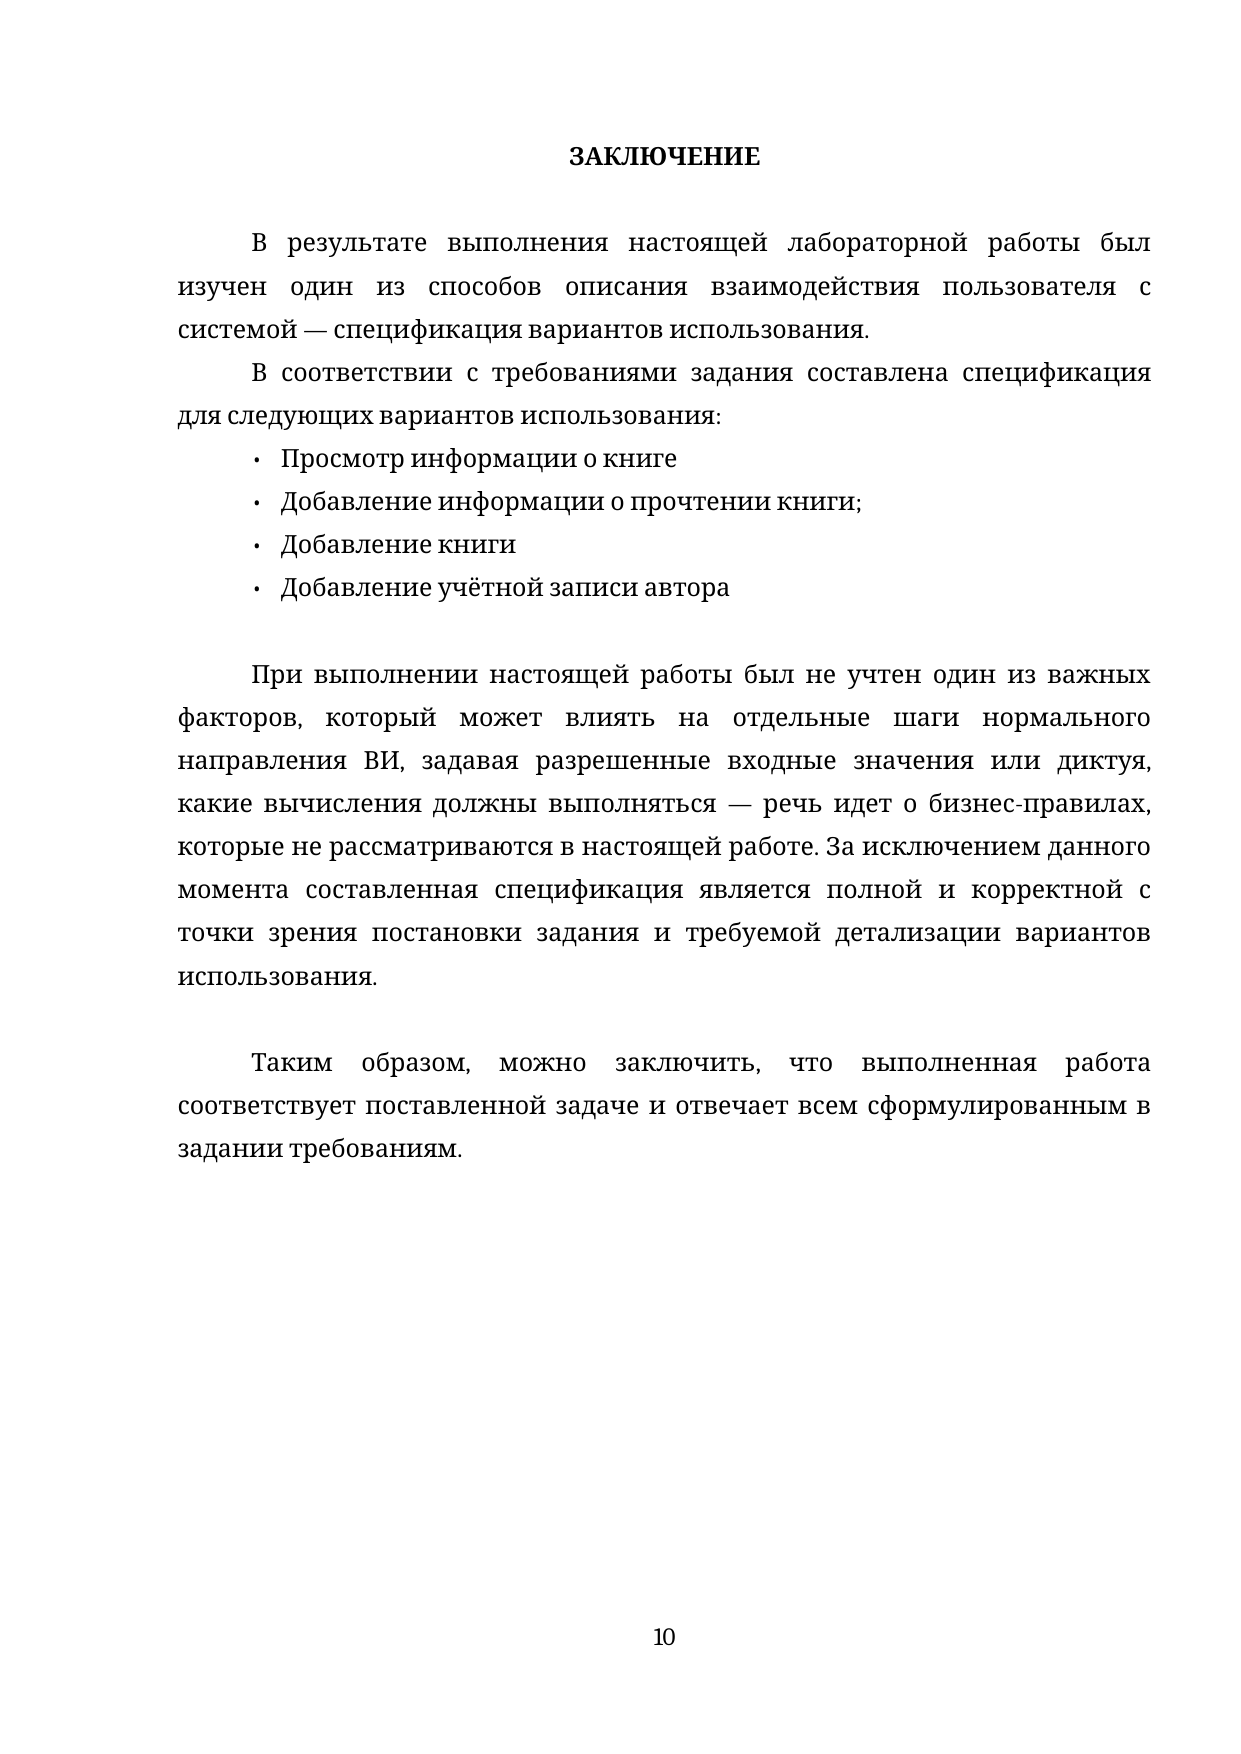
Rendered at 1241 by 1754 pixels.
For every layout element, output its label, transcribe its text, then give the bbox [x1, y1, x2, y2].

list Добавление информации о прочтении книги; [251, 488, 1152, 517]
text В соответствии с требованиями задания составлена спецификация для следующих вариантов использования: [177, 359, 1152, 431]
list Добавление учётной записи автора [251, 574, 1152, 603]
list Просмотр информации о книге [251, 445, 1152, 474]
text Таким образом, можно заключить, что выполненная работа соответствует поставленной задаче и отвечает всем сформулированным в задании требованиям. [177, 1049, 1152, 1164]
text В результате выполнения настоящей лабораторной работы был изучен один из способов описания взаимодействия пользователя с системой — спецификация вариантов использования. [177, 229, 1152, 344]
text ЗАКЛЮЧЕНИЕ [177, 143, 1152, 172]
list Добавление книги [251, 531, 1152, 560]
text При выполнении настоящей работы был не учтен один из важных факторов, который может влиять на отдельные шаги нормального направления ВИ, задавая разрешенные входные значения или диктуя, какие вычисления должны выполняться — речь идет о бизнес-правилах, которые не рассматриваются в настоящей работе. За исключением данного момента составленная спецификация является полной и корректной с точки зрения постановки задания и требуемой детализации вариантов использования. [177, 661, 1152, 991]
